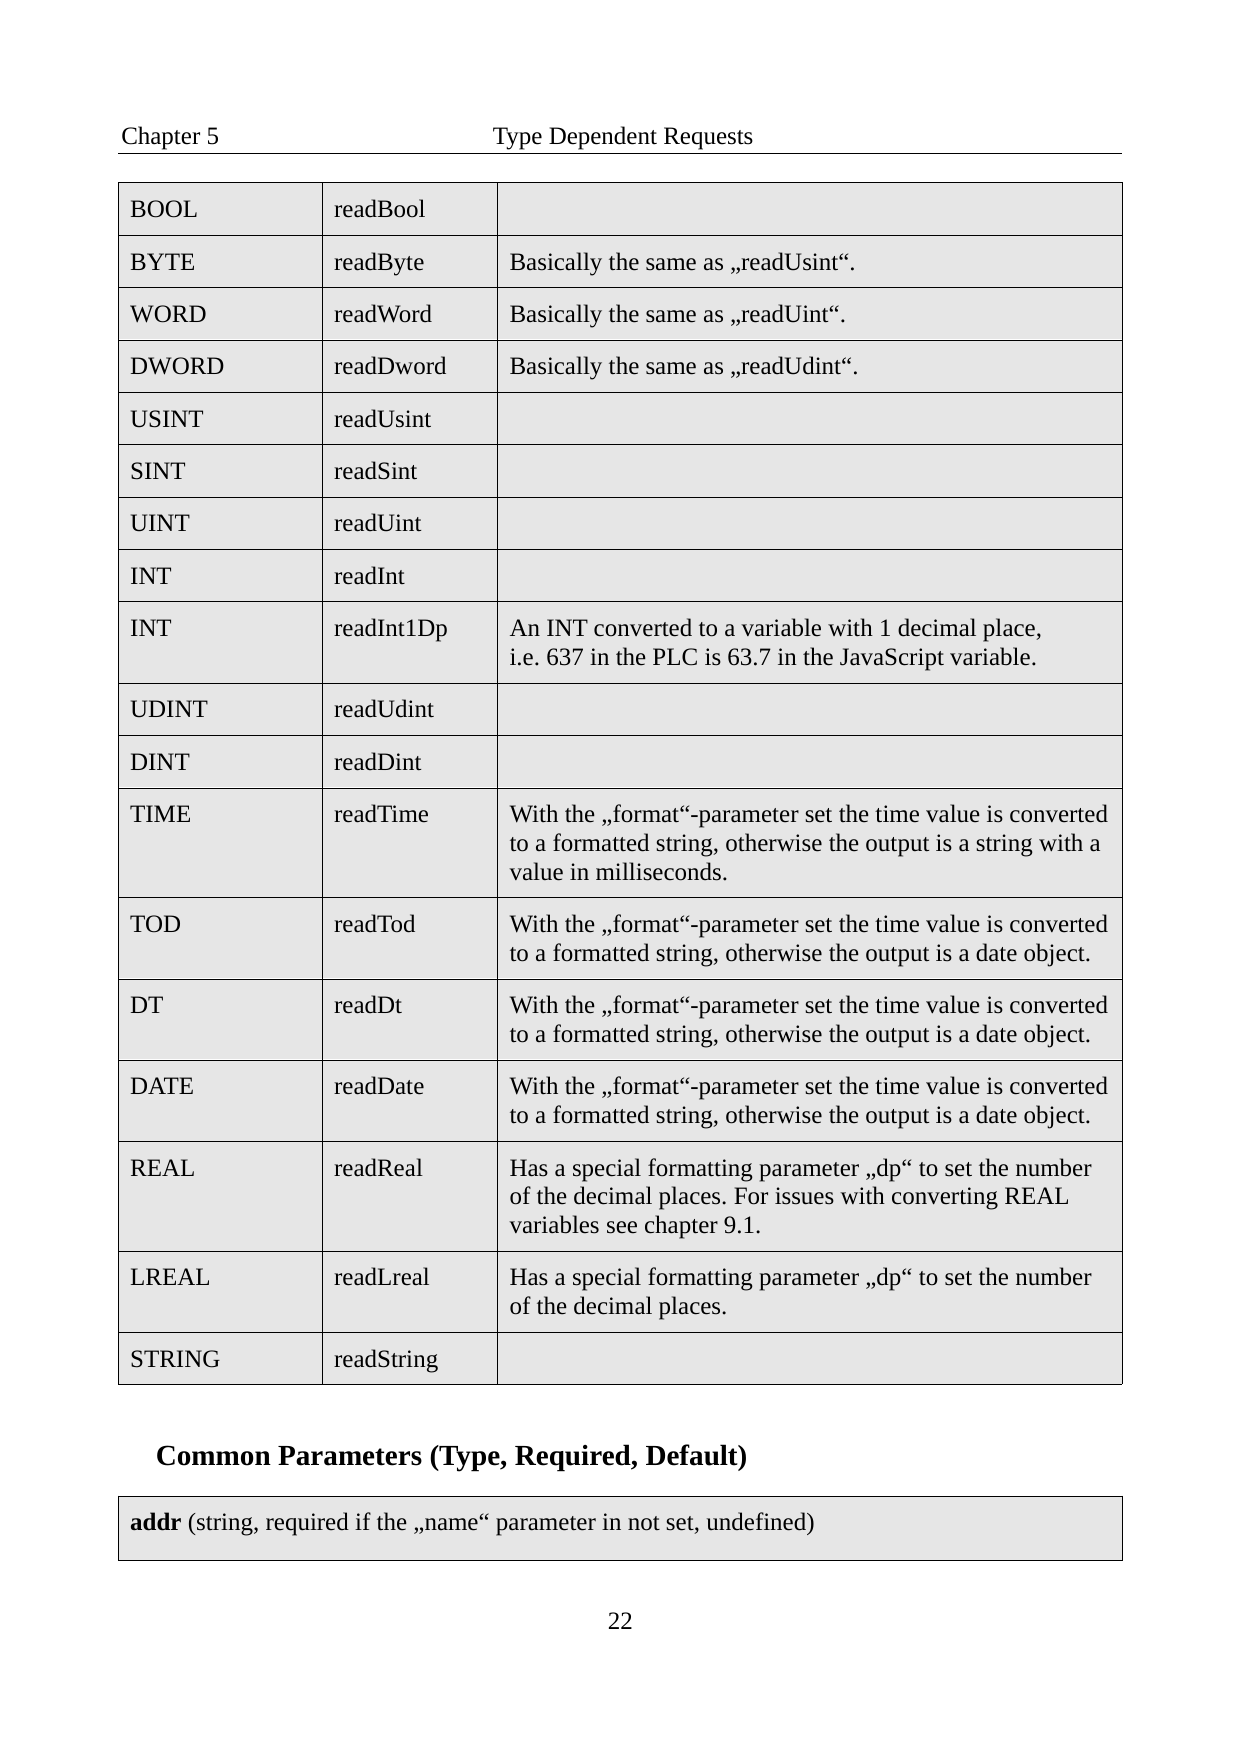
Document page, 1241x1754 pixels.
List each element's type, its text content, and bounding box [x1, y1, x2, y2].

table_cell [498, 736, 1122, 787]
table_cell An INT converted to a variable with 1 decimal place, i.e. 637 in the PLC is 63.7 in the JavaScript variable. [498, 602, 1122, 683]
table_cell Has a special formatting parameter „dp“ to set the number of the decimal places. For issues with converting REAL variables see chapter 9.1. [498, 1142, 1122, 1251]
table_cell readUsint [323, 393, 497, 444]
table_cell With the „format“-parameter set the time value is converted to a formatted string, otherwise the output is a date object. [498, 898, 1122, 978]
table_cell BOOL [119, 183, 322, 235]
subtitle Common Parameters (Type, Required, Default) [156, 1438, 1122, 1471]
table_header addr (string, required if the „name“ parameter in not set, undefined) [119, 1497, 1122, 1560]
table_cell readSint [323, 445, 497, 497]
table_cell [498, 183, 1122, 235]
table_cell [498, 684, 1122, 735]
table_cell UDINT [119, 684, 322, 735]
table_cell Basically the same as „readUint“. [498, 288, 1122, 339]
table_cell With the „format“-parameter set the time value is converted to a formatted string, otherwise the output is a string with a value in milliseconds. [498, 789, 1122, 897]
table_cell SINT [119, 445, 322, 497]
table_cell LREAL [119, 1252, 322, 1332]
table_cell readTime [323, 789, 497, 897]
table_cell readInt1Dp [323, 602, 497, 683]
table_cell Basically the same as „readUsint“. [498, 236, 1122, 287]
table_cell [498, 393, 1122, 444]
table_cell INT [119, 550, 322, 601]
table_cell [498, 445, 1122, 497]
table_cell readDate [323, 1061, 497, 1141]
table_cell Has a special formatting parameter „dp“ to set the number of the decimal places. [498, 1252, 1122, 1332]
table_cell UINT [119, 498, 322, 549]
table_cell USINT [119, 393, 322, 444]
table_cell readLreal [323, 1252, 497, 1332]
table_cell readInt [323, 550, 497, 601]
table_cell readWord [323, 288, 497, 339]
table_cell TIME [119, 789, 322, 897]
table_cell readDint [323, 736, 497, 787]
table_cell [498, 1333, 1122, 1384]
table_cell readDt [323, 980, 497, 1059]
table_cell [498, 498, 1122, 549]
table_cell readDword [323, 341, 497, 392]
table_cell BYTE [119, 236, 322, 287]
table_cell DINT [119, 736, 322, 787]
table_cell With the „format“-parameter set the time value is converted to a formatted string, otherwise the output is a date object. [498, 1061, 1122, 1141]
table_cell With the „format“-parameter set the time value is converted to a formatted string, otherwise the output is a date object. [498, 980, 1122, 1059]
table_cell WORD [119, 288, 322, 339]
table_cell TOD [119, 898, 322, 978]
table_cell readTod [323, 898, 497, 978]
table_cell readUint [323, 498, 497, 549]
table_cell Basically the same as „readUdint“. [498, 341, 1122, 392]
table_cell DT [119, 980, 322, 1059]
table_cell STRING [119, 1333, 322, 1384]
table_cell DATE [119, 1061, 322, 1141]
table_cell DWORD [119, 341, 322, 392]
table_cell INT [119, 602, 322, 683]
table_cell [498, 550, 1122, 601]
table_cell readBool [323, 183, 497, 235]
table_cell readString [323, 1333, 497, 1384]
table_cell readUdint [323, 684, 497, 735]
table_cell readByte [323, 236, 497, 287]
table_cell REAL [119, 1142, 322, 1251]
table_cell readReal [323, 1142, 497, 1251]
